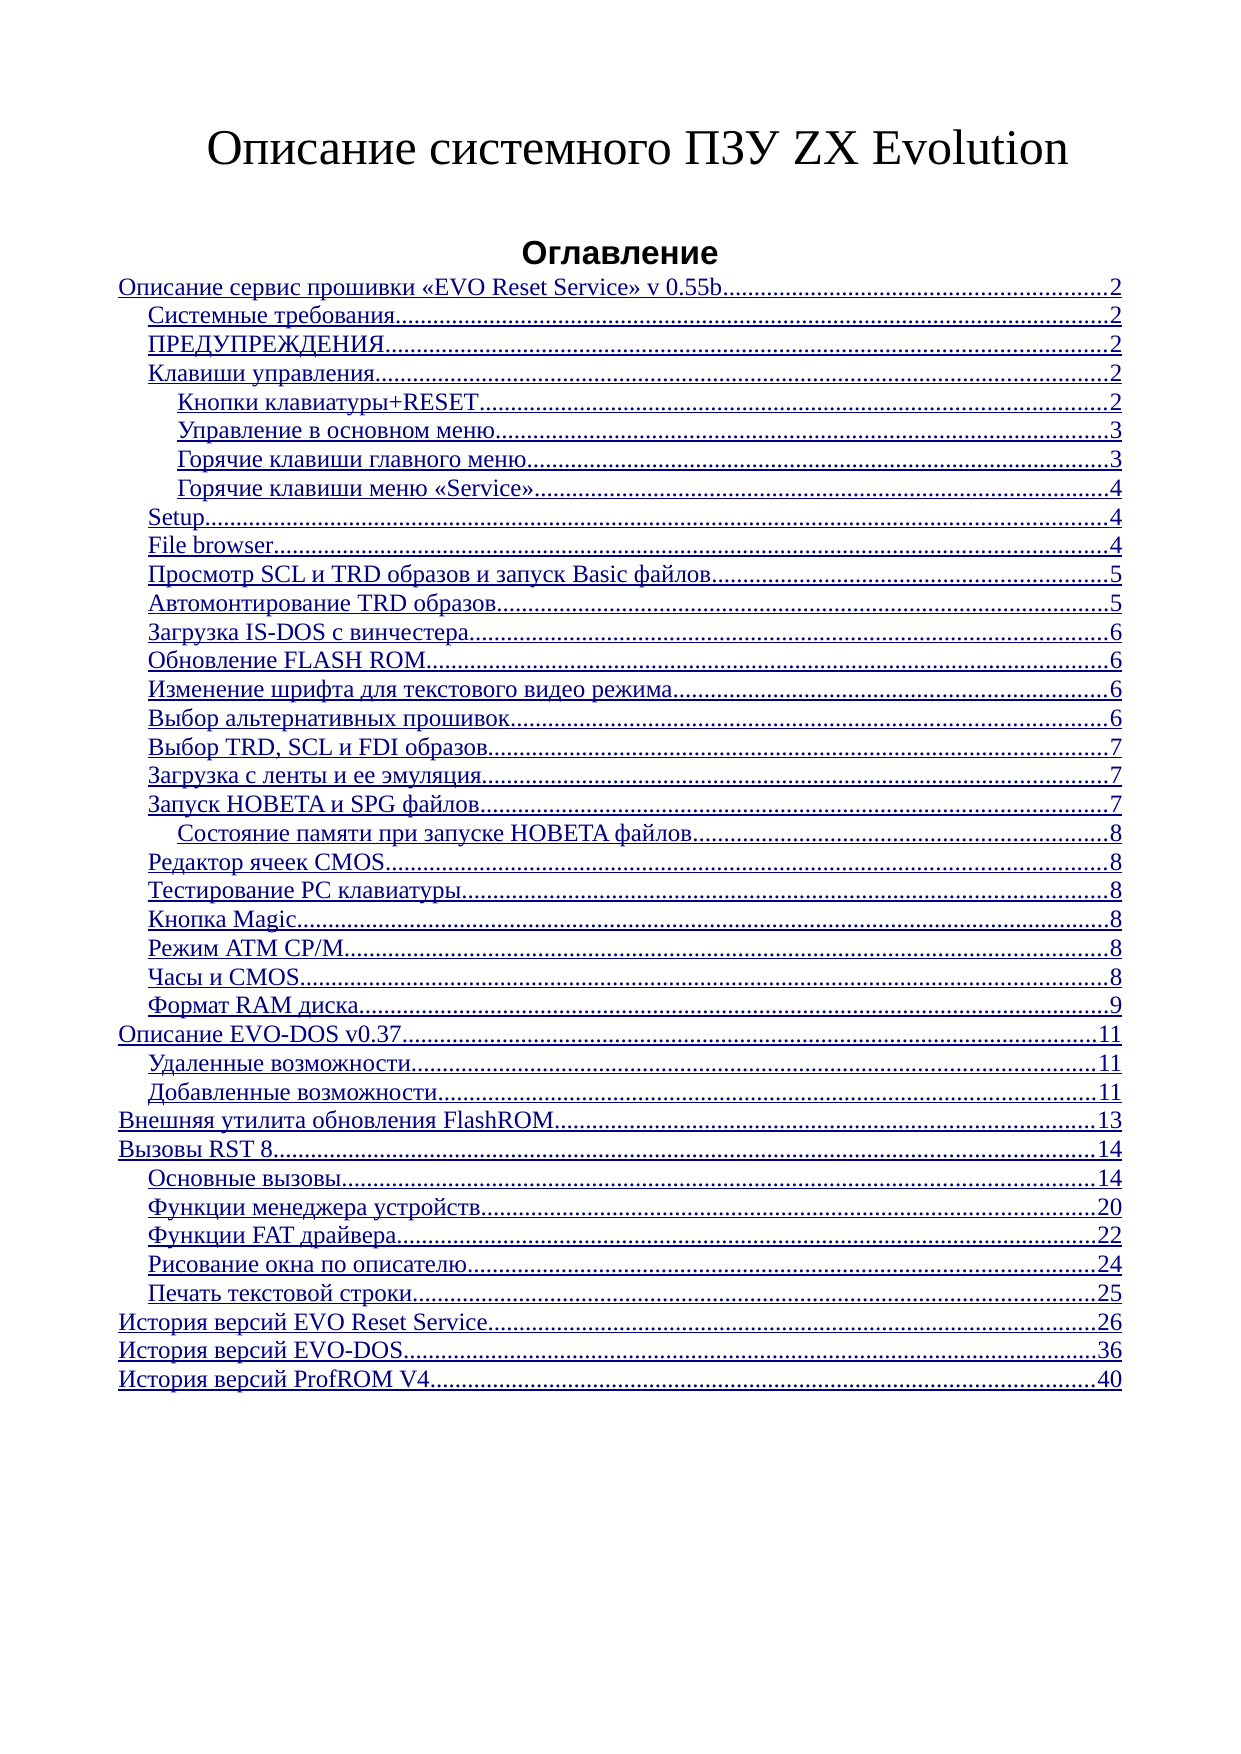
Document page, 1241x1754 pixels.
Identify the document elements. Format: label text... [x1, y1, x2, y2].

text История версий ProfROM V4 40 [118, 1364, 1122, 1389]
text Изменение шрифта для текстового видео режима 6 [148, 674, 1122, 699]
text Описание сервис прошивки «EVO Reset Service» v 0.55b 2 [118, 272, 1122, 297]
text Функции FAT драйвера 22 [148, 1220, 1122, 1245]
text Основные вызовы 14 [148, 1163, 1122, 1188]
text Тестирование PC клавиатуры 8 [148, 875, 1122, 900]
text Описание EVO-DOS v0.37 11 [118, 1019, 1122, 1044]
text Рисование окна по описателю 24 [148, 1249, 1122, 1274]
text Редактор ячеек CMOS 8 [148, 847, 1122, 872]
text Часы и CMOS 8 [148, 962, 1122, 987]
text Обновление FLASH ROM 6 [148, 645, 1122, 670]
text Печать текстовой строки 25 [148, 1278, 1122, 1303]
text ПРЕДУПРЕЖДЕНИЯ 2 [148, 329, 1122, 354]
text Удаленные возможности 11 [148, 1048, 1122, 1073]
text Горячие клавиши меню «Service» 4 [177, 473, 1122, 498]
text История версий EVO Reset Service 26 [118, 1307, 1122, 1332]
text Формат RAM диска 9 [148, 990, 1122, 1015]
text Setup 4 [148, 502, 1122, 527]
text Кнопка Magic 8 [148, 904, 1122, 929]
text Клавиши управления 2 [148, 358, 1122, 383]
subtitle Оглавление [118, 233, 1122, 272]
text Описание системного ПЗУ ZX Evolution [118, 118, 1122, 176]
text File browser 4 [148, 530, 1122, 555]
text Горячие клавиши главного меню 3 [177, 444, 1122, 469]
text Загрузка IS-DOS с винчестера 6 [148, 617, 1122, 642]
text Автомонтирование TRD образов 5 [148, 588, 1122, 613]
text Управление в основном меню 3 [177, 415, 1122, 440]
text Функции менеджера устройств 20 [148, 1192, 1122, 1217]
text Загрузка с ленты и ее эмуляция 7 [148, 760, 1122, 785]
text Выбор альтернативных прошивок 6 [148, 703, 1122, 728]
text Режим ATM CP/M 8 [148, 933, 1122, 958]
text Внешняя утилита обновления FlashROM 13 [118, 1105, 1122, 1130]
text История версий EVO-DOS 36 [118, 1335, 1122, 1360]
text Состояние памяти при запуске HOBETA файлов 8 [177, 818, 1122, 843]
text Выбор TRD, SCL и FDI образов 7 [148, 732, 1122, 757]
text Добавленные возможности 11 [148, 1077, 1122, 1102]
text Системные требования 2 [148, 300, 1122, 325]
text Кнопки клавиатуры+RESET 2 [177, 387, 1122, 412]
text Вызовы RST 8 14 [118, 1134, 1122, 1159]
text Просмотр SCL и TRD образов и запуск Basic файлов 5 [148, 559, 1122, 584]
text Запуск HOBETA и SPG файлов 7 [148, 789, 1122, 814]
